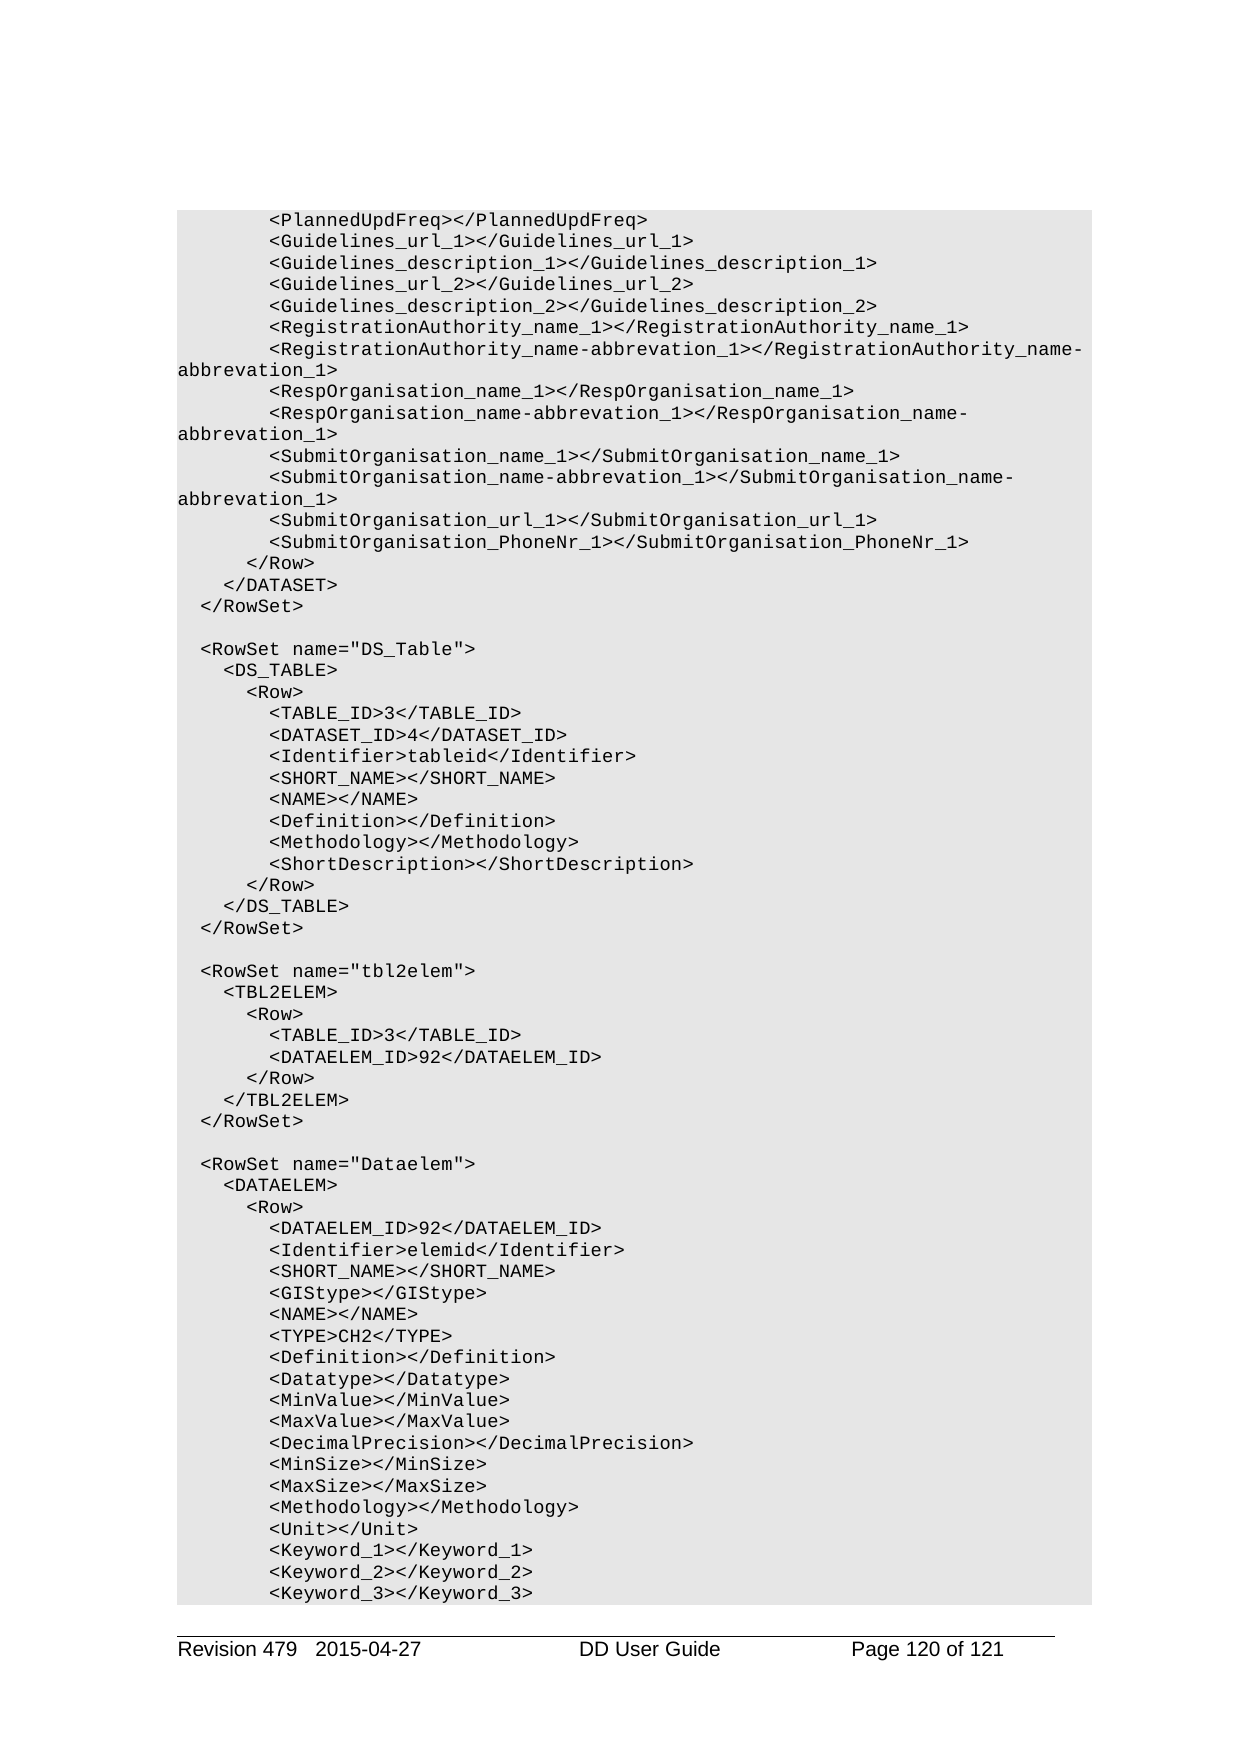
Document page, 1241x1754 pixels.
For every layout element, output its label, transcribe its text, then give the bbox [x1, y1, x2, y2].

list <Identifier>tableid</Identifier> [177, 747, 1092, 768]
list <NAME></NAME> [177, 1304, 1092, 1326]
list <DS_TABLE> [177, 661, 1092, 682]
list <MaxSize></MaxSize> [177, 1476, 1092, 1498]
list </DS_TABLE> [177, 897, 1092, 918]
list <Guidelines_url_2></Guidelines_url_2> [177, 274, 1092, 296]
list <MinValue></MinValue> [177, 1390, 1092, 1412]
list </Row> [177, 875, 1092, 897]
list <SubmitOrganisation_name_1></SubmitOrganisation_name_1> [177, 446, 1092, 468]
list <Guidelines_url_1></Guidelines_url_1> [177, 232, 1092, 253]
list <Keyword_1></Keyword_1> [177, 1541, 1092, 1562]
list <RowSet name="DS_Table"> [177, 618, 1092, 661]
list <RespOrganisation_name-abbrevation_1></RespOrganisation_name-abbrevation_1> [177, 403, 1092, 446]
list <SHORT_NAME></SHORT_NAME> [177, 768, 1092, 789]
list <Unit></Unit> [177, 1519, 1092, 1541]
list <Methodology></Methodology> [177, 832, 1092, 854]
list </Row> [177, 553, 1092, 575]
list <TBL2ELEM> [177, 983, 1092, 1004]
list <DATAELEM> [177, 1176, 1092, 1197]
list </RowSet> [177, 596, 1092, 618]
list <Row> [177, 1004, 1092, 1026]
list <DATAELEM_ID>92</DATAELEM_ID> [177, 1047, 1092, 1068]
list <TABLE_ID>3</TABLE_ID> [177, 704, 1092, 725]
list <RespOrganisation_name_1></RespOrganisation_name_1> [177, 382, 1092, 403]
list <SHORT_NAME></SHORT_NAME> [177, 1262, 1092, 1283]
list </Row> [177, 1068, 1092, 1090]
list <Definition></Definition> [177, 811, 1092, 832]
list <TYPE>CH2</TYPE> [177, 1326, 1092, 1347]
list <ShortDescription></ShortDescription> [177, 854, 1092, 875]
list <MaxValue></MaxValue> [177, 1412, 1092, 1433]
list <Definition></Definition> [177, 1347, 1092, 1369]
list <DATASET_ID>4</DATASET_ID> [177, 725, 1092, 747]
list <SubmitOrganisation_url_1></SubmitOrganisation_url_1> [177, 511, 1092, 532]
list <Keyword_3></Keyword_3> [177, 1583, 1092, 1605]
list <Row> [177, 682, 1092, 704]
list </DATASET> [177, 575, 1092, 596]
list <DecimalPrecision></DecimalPrecision> [177, 1433, 1092, 1455]
list <Identifier>elemid</Identifier> [177, 1240, 1092, 1262]
list <Guidelines_description_2></Guidelines_description_2> [177, 296, 1092, 317]
list <RegistrationAuthority_name-abbrevation_1></RegistrationAuthority_name-abbrevation_1> [177, 339, 1092, 382]
list <GIStype></GIStype> [177, 1283, 1092, 1304]
list <RowSet name="tbl2elem"> [177, 940, 1092, 983]
list </RowSet> [177, 1111, 1092, 1133]
list <Keyword_2></Keyword_2> [177, 1562, 1092, 1583]
list <Methodology></Methodology> [177, 1498, 1092, 1519]
list <TABLE_ID>3</TABLE_ID> [177, 1026, 1092, 1047]
list <NAME></NAME> [177, 789, 1092, 811]
list <RowSet name="Dataelem"> [177, 1133, 1092, 1176]
list </RowSet> [177, 918, 1092, 940]
list <Row> [177, 1197, 1092, 1219]
list <DATAELEM_ID>92</DATAELEM_ID> [177, 1219, 1092, 1240]
list <SubmitOrganisation_PhoneNr_1></SubmitOrganisation_PhoneNr_1> [177, 532, 1092, 553]
list <RegistrationAuthority_name_1></RegistrationAuthority_name_1> [177, 317, 1092, 339]
list <SubmitOrganisation_name-abbrevation_1></SubmitOrganisation_name-abbrevation_1> [177, 468, 1092, 511]
list <Datatype></Datatype> [177, 1369, 1092, 1390]
list <Guidelines_description_1></Guidelines_description_1> [177, 253, 1092, 274]
list <MinSize></MinSize> [177, 1455, 1092, 1476]
list <PlannedUpdFreq></PlannedUpdFreq> [177, 210, 1092, 232]
list </TBL2ELEM> [177, 1090, 1092, 1111]
